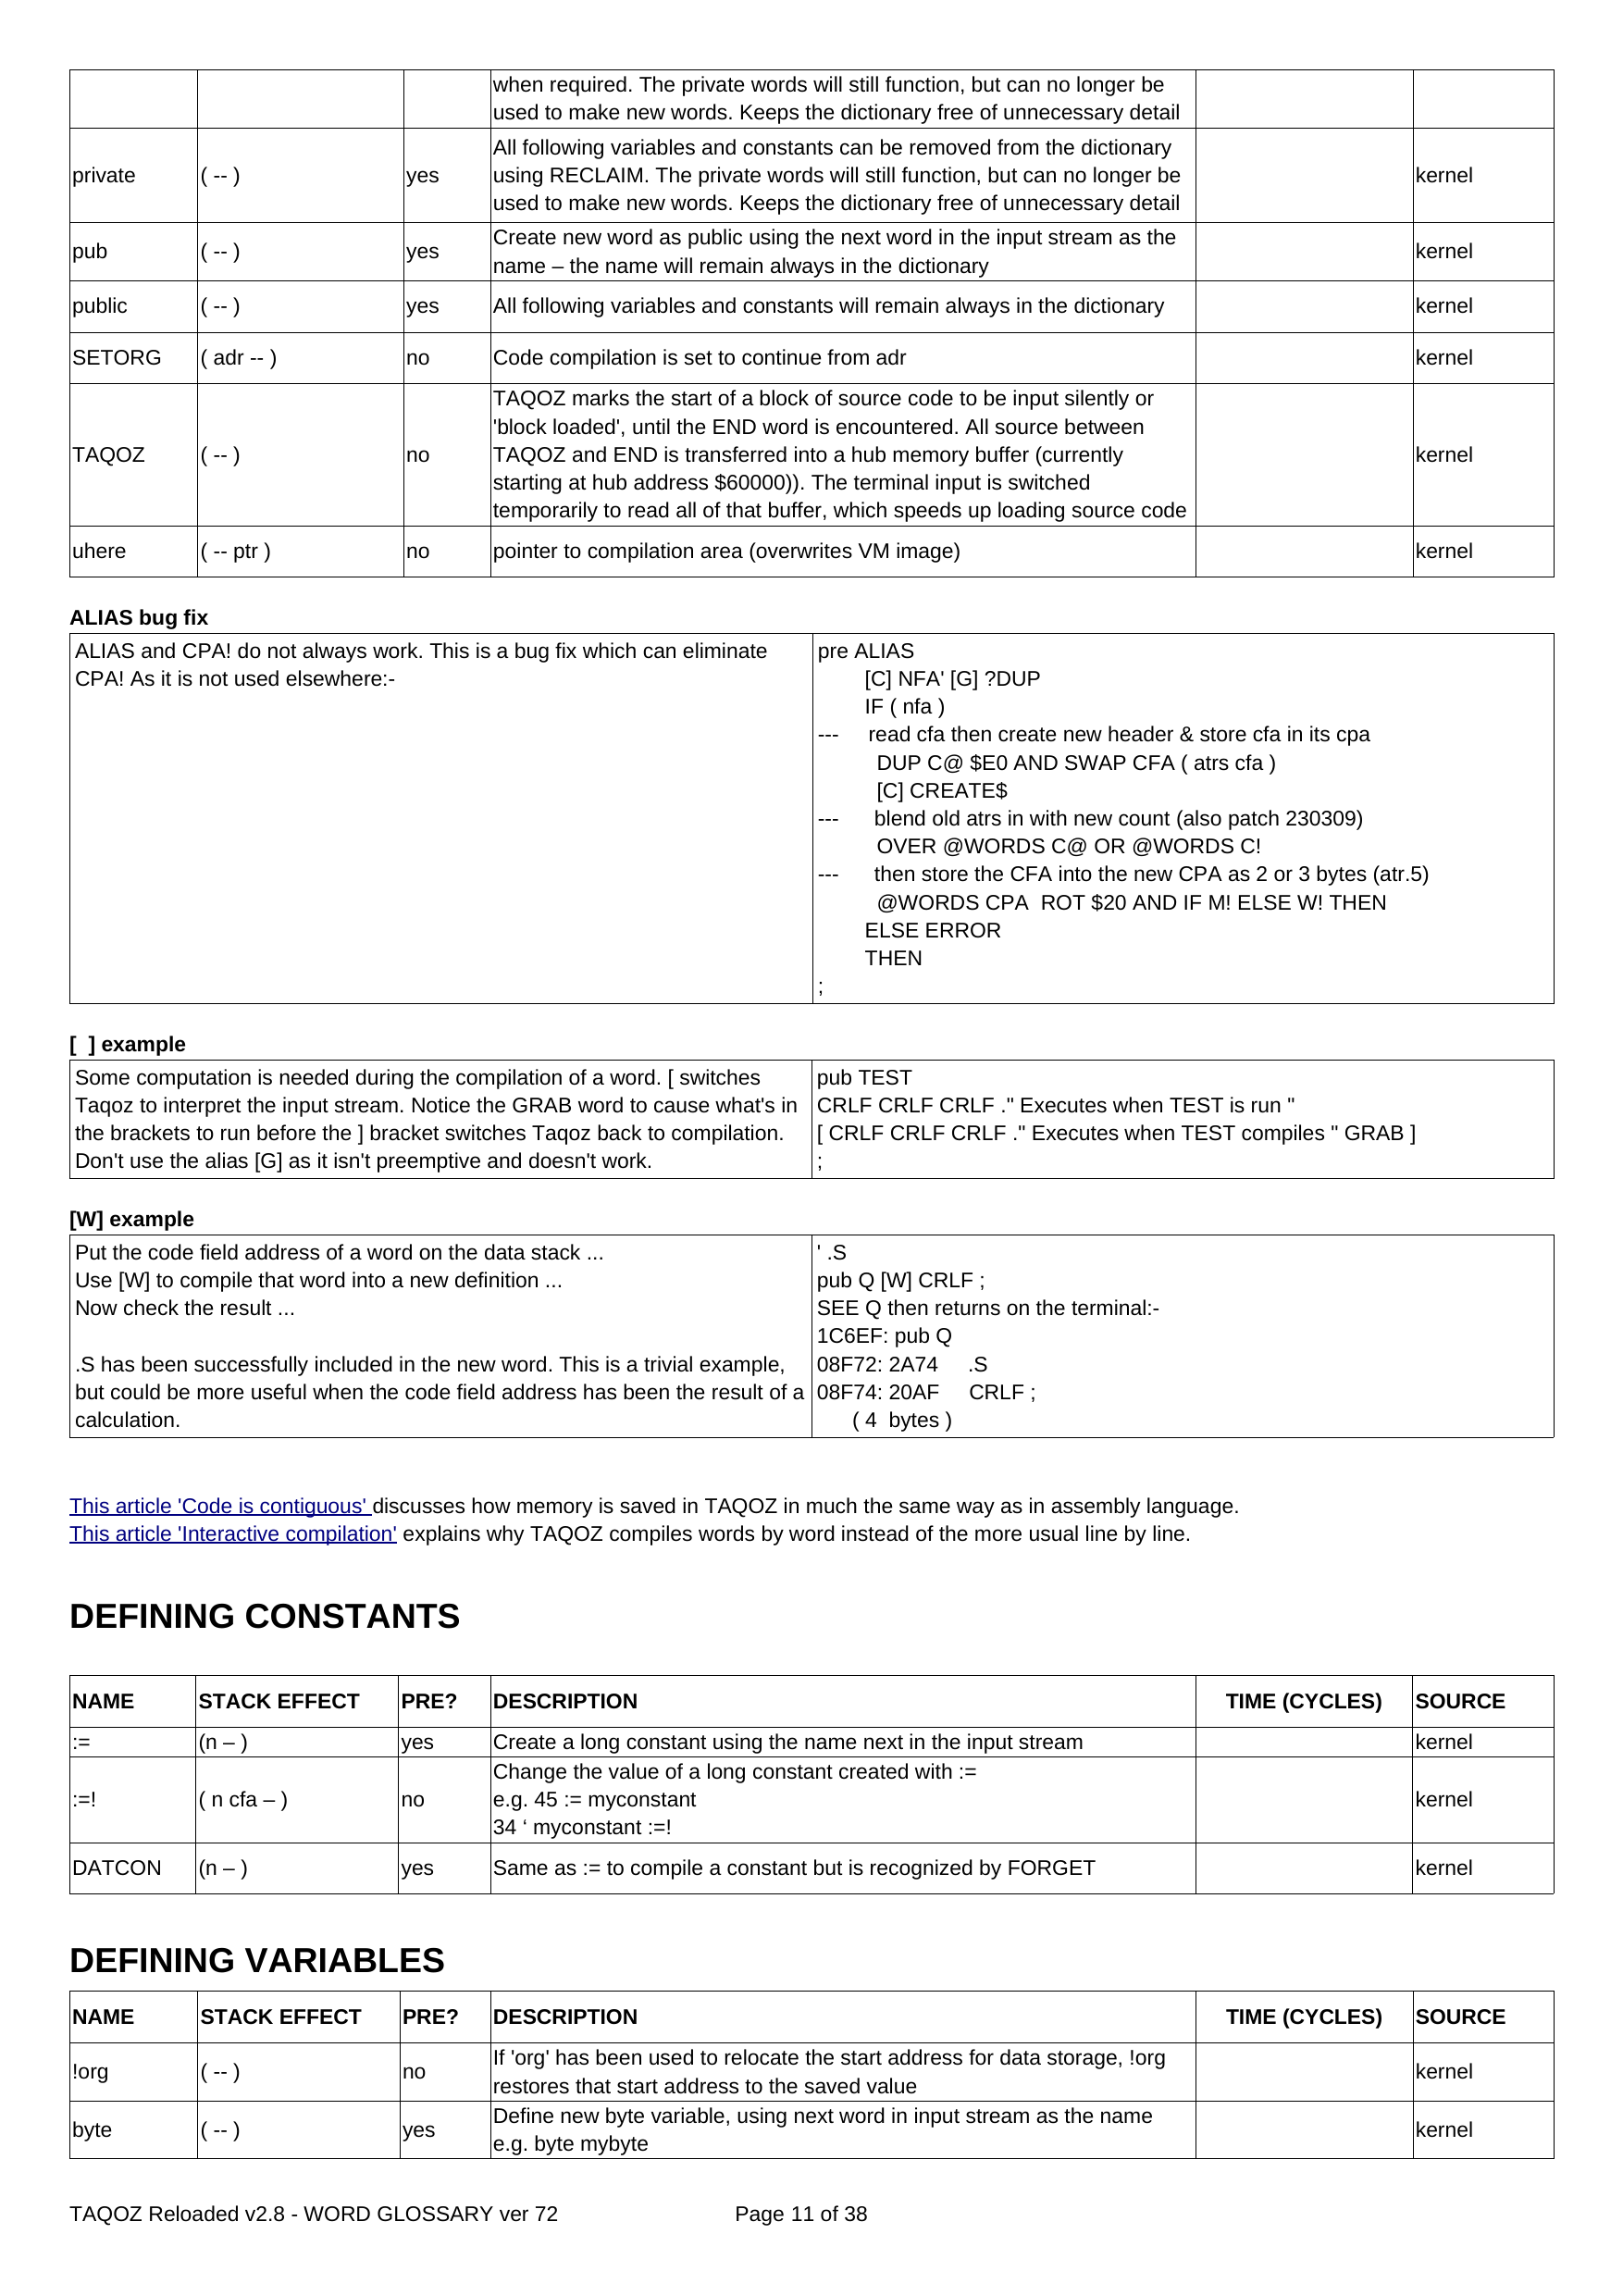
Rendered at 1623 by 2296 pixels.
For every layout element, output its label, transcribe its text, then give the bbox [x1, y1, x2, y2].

table_cell ( -- ptr ) [198, 527, 403, 577]
table_header PRE? [399, 1676, 490, 1727]
table_cell ( -- ) [198, 129, 403, 222]
table_cell uhere [70, 527, 197, 577]
table_header TIME (CYCLES) [1196, 1992, 1413, 2042]
table_cell pointer to compilation area (overwrites VM image) [491, 527, 1196, 577]
table_cell yes [399, 1843, 490, 1893]
table_cell Same as := to compile a constant but is recognized by FORGET [491, 1843, 1196, 1893]
table_cell (n – ) [196, 1728, 398, 1756]
table_cell [1196, 223, 1413, 280]
table_cell public [70, 281, 197, 331]
table_cell All following variables and constants can be removed from the dictionary using RECLAIM. The private words will still function, but can no longer be used to make new words. Keeps the dictionary free of unnecessary detail [491, 129, 1196, 222]
table_cell [1196, 1728, 1412, 1756]
table_cell private [70, 129, 197, 222]
subtitle DEFINING CONSTANTS [69, 1595, 1554, 1635]
table_cell Define new byte variable, using next word in input stream as the name e.g. byte mybyte [491, 2102, 1196, 2158]
table_cell kernel [1414, 281, 1554, 331]
table_cell kernel [1414, 384, 1554, 525]
table_cell when required. The private words will still function, but can no longer be used to make new words. Keeps the dictionary free of unnecessary detail [491, 70, 1196, 127]
table_cell TAQOZ marks the start of a block of source code to be input silently or 'block loaded', until the END word is encountered. All source between TAQOZ and END is transferred into a hub memory buffer (currently starting at hub address $60000)). The terminal input is switched temporarily to read all of that buffer, which speeds up loading source code [491, 384, 1196, 525]
table_cell kernel [1414, 2102, 1554, 2158]
table_cell pub [70, 223, 197, 280]
table_cell !org [70, 2043, 197, 2101]
table_cell ( -- ) [198, 223, 403, 280]
table_cell kernel [1414, 129, 1554, 222]
table_header ' .S pub Q [W] CRLF ; SEE Q then returns on the terminal:- 1C6EF: pub Q 08F72: 2A74 .S 08F74: 20AF CRLF ; ( 4 bytes ) [812, 1235, 1554, 1437]
table_cell Create new word as public using the next word in the input stream as the name – the name will remain always in the dictionary [491, 223, 1196, 280]
table_cell no [399, 1757, 490, 1843]
table_header Put the code field address of a word on the data stack ... Use [W] to compile that word into a new definition ... Now check the result ... .S has been successfully included in the new word. This is a trivial example, but could be more useful when the code field address has been the result of a calculation. [70, 1235, 811, 1437]
table_cell [1196, 1757, 1412, 1843]
table_cell yes [399, 1728, 490, 1756]
table_cell ( -- ) [198, 2043, 400, 2101]
text [W] example [69, 1207, 1554, 1231]
table_cell yes [401, 2102, 490, 2158]
table_cell DATCON [70, 1843, 195, 1893]
table_cell SETORG [70, 333, 197, 383]
table_cell [1196, 384, 1413, 525]
table_cell kernel [1414, 223, 1554, 280]
table_cell ( -- ) [198, 2102, 400, 2158]
table_cell [1414, 70, 1554, 127]
table_cell Create a long constant using the name next in the input stream [491, 1728, 1196, 1756]
table_cell :=! [70, 1757, 195, 1843]
table_header STACK EFFECT [196, 1676, 398, 1727]
table_header SOURCE [1414, 1992, 1554, 2042]
table_cell no [404, 333, 490, 383]
table_cell kernel [1414, 333, 1554, 383]
table_cell Change the value of a long constant created with := e.g. 45 := myconstant 34 ‘ myconstant :=! [491, 1757, 1196, 1843]
table_cell ( -- ) [198, 281, 403, 331]
table_header NAME [70, 1676, 195, 1727]
table_cell yes [404, 281, 490, 331]
table_cell kernel [1414, 527, 1554, 577]
table_cell [1196, 333, 1413, 383]
table_header SOURCE [1413, 1676, 1554, 1727]
table_cell ( adr -- ) [198, 333, 403, 383]
text ALIAS bug fix [69, 605, 1554, 629]
table_cell [1196, 1843, 1412, 1893]
table_header pub TEST CRLF CRLF CRLF ." Executes when TEST is run " [ CRLF CRLF CRLF ." Executes when TEST compiles " GRAB ] ; [812, 1061, 1554, 1178]
text This article 'Code is contiguous' discusses how memory is saved in TAQOZ in much the same way as in assembly language. [69, 1493, 1554, 1518]
table_cell no [404, 527, 490, 577]
table_cell [1196, 129, 1413, 222]
table_cell Code compilation is set to continue from adr [491, 333, 1196, 383]
table_cell kernel [1413, 1843, 1554, 1893]
table_cell [1196, 527, 1413, 577]
table_cell yes [404, 223, 490, 280]
subtitle DEFINING VARIABLES [69, 1940, 1554, 1980]
table_cell [1196, 2043, 1413, 2101]
table_cell byte [70, 2102, 197, 2158]
table_cell All following variables and constants will remain always in the dictionary [491, 281, 1196, 331]
table_cell [1196, 2102, 1413, 2158]
table_cell kernel [1413, 1728, 1554, 1756]
table_cell [1196, 281, 1413, 331]
table_header TIME (CYCLES) [1196, 1676, 1412, 1727]
table_cell no [404, 384, 490, 525]
table_header STACK EFFECT [198, 1992, 400, 2042]
table_header pre ALIAS [C] NFA' [G] ?DUP IF ( nfa ) --- read cfa then create new header & store cfa in its cpa DUP C@ $E0 AND SWAP CFA ( atrs cfa ) [C] CREATE$ --- blend old atrs in with new count (also patch 230309) OVER @WORDS C@ OR @WORDS C! --- then store the CFA into the new CPA as 2 or 3 bytes (atr.5) @WORDS CPA ROT $20 AND IF M! ELSE W! THEN ELSE ERROR THEN ; [813, 634, 1554, 1003]
table_cell [404, 70, 490, 127]
table_cell no [401, 2043, 490, 2101]
table_cell (n – ) [196, 1843, 398, 1893]
table_cell [198, 70, 403, 127]
table_cell ( n cfa – ) [196, 1757, 398, 1843]
table_cell kernel [1413, 1757, 1554, 1843]
table_cell [1196, 70, 1413, 127]
table_cell := [70, 1728, 195, 1756]
table_cell yes [404, 129, 490, 222]
text [ ] example [69, 1031, 1554, 1056]
table_header PRE? [401, 1992, 490, 2042]
table_cell kernel [1414, 2043, 1554, 2101]
table_header Some computation is needed during the compilation of a word. [ switches Taqoz to interpret the input stream. Notice the GRAB word to cause what's in the brackets to run before the ] bracket switches Taqoz back to compilation. Don't use the alias [G] as it isn't preemptive and doesn't work. [70, 1061, 811, 1178]
text This article 'Interactive compilation' explains why TAQOZ compiles words by word instead of the more usual line by line. [69, 1521, 1554, 1545]
table_header DESCRIPTION [491, 1676, 1196, 1727]
table_header ALIAS and CPA! do not always work. This is a bug fix which can eliminate CPA! As it is not used elsewhere:- [70, 634, 812, 1003]
table_cell If 'org' has been used to relocate the start address for data storage, !org restores that start address to the saved value [491, 2043, 1196, 2101]
table_cell [70, 70, 197, 127]
table_header NAME [70, 1992, 197, 2042]
table_cell TAQOZ [70, 384, 197, 525]
table_cell ( -- ) [198, 384, 403, 525]
table_header DESCRIPTION [491, 1992, 1196, 2042]
